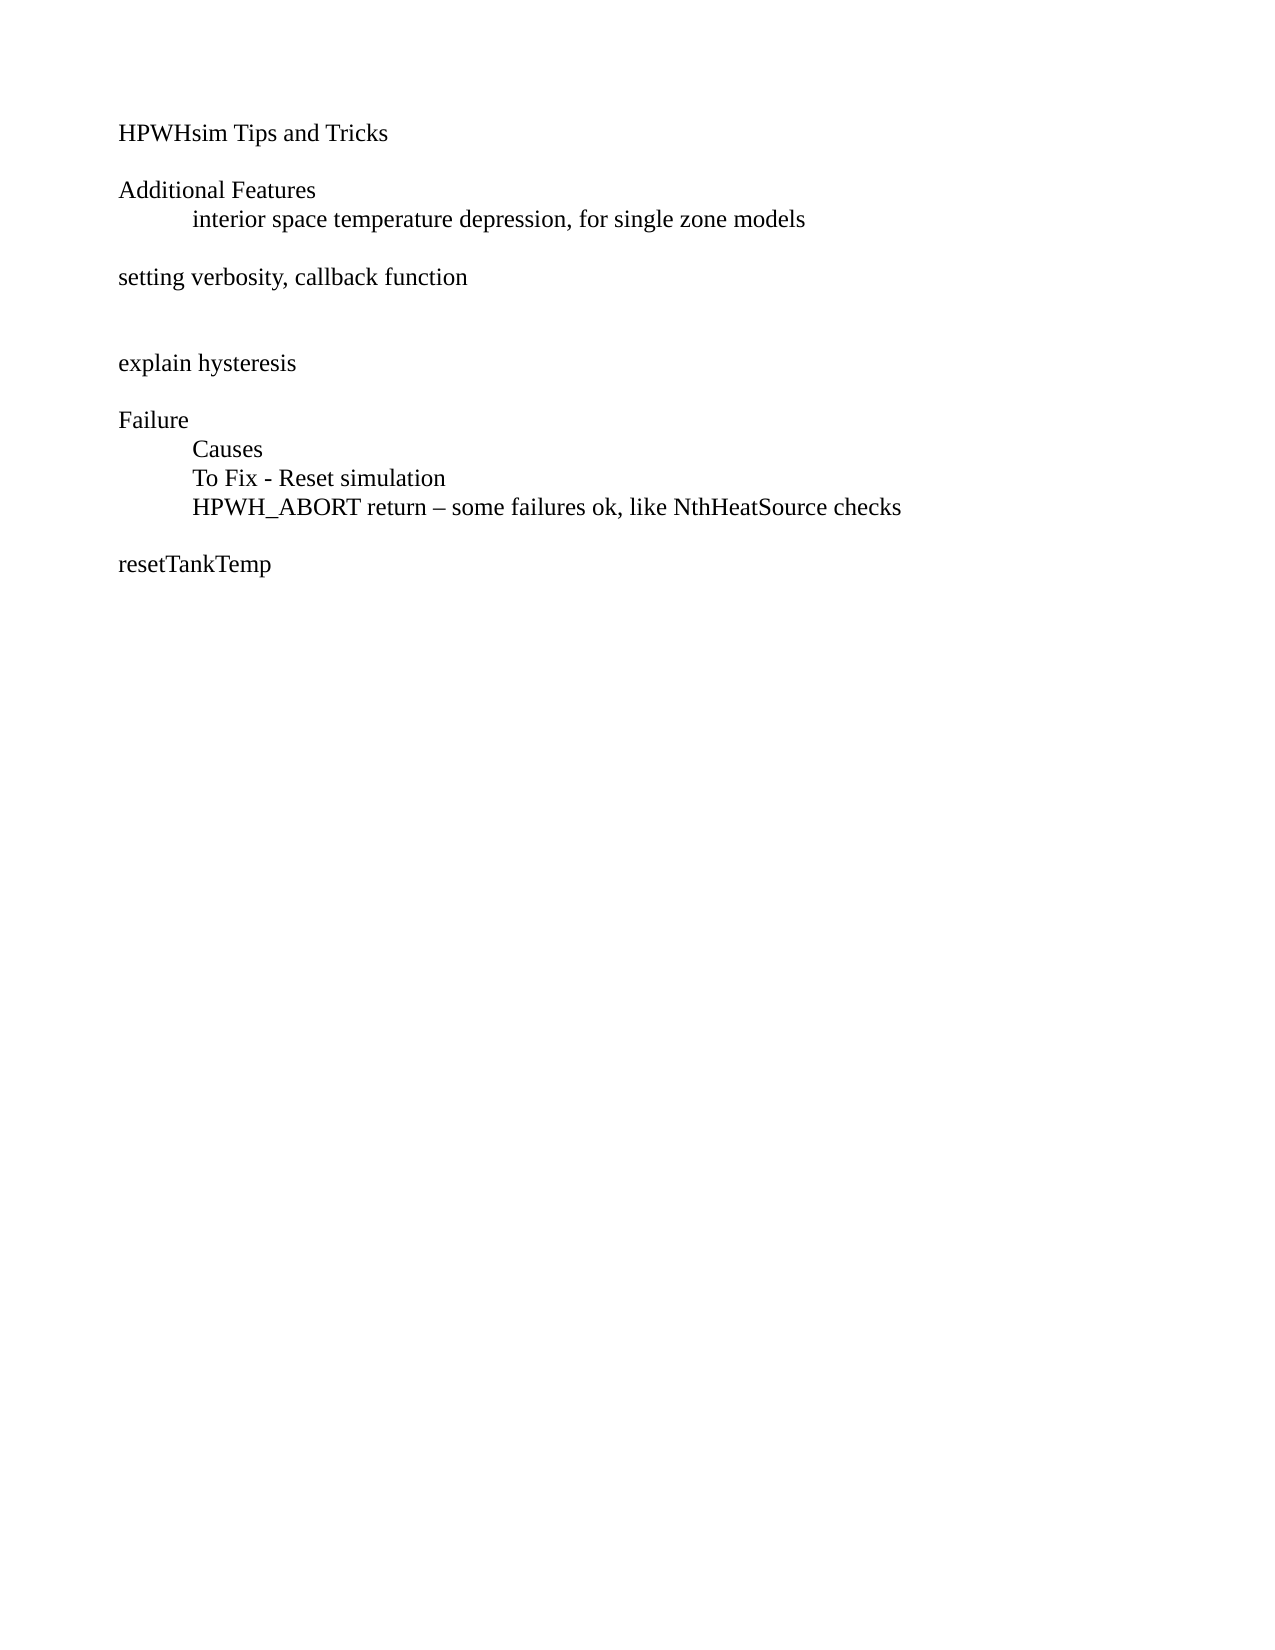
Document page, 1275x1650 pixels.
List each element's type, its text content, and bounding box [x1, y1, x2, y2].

text To Fix - Reset simulation [118, 463, 1157, 492]
text Causes [118, 434, 1157, 463]
text explain hysteresis [118, 348, 1157, 377]
text HPWHsim Tips and Tricks [118, 118, 1157, 147]
text resetTankTemp [118, 549, 1157, 578]
text Additional Features [118, 176, 1157, 204]
text Failure [118, 406, 1157, 434]
text HPWH_ABORT return – some failures ok, like NthHeatSource checks [118, 492, 1157, 521]
text setting verbosity, callback function [118, 262, 1157, 291]
text interior space temperature depression, for single zone models [118, 204, 1157, 233]
